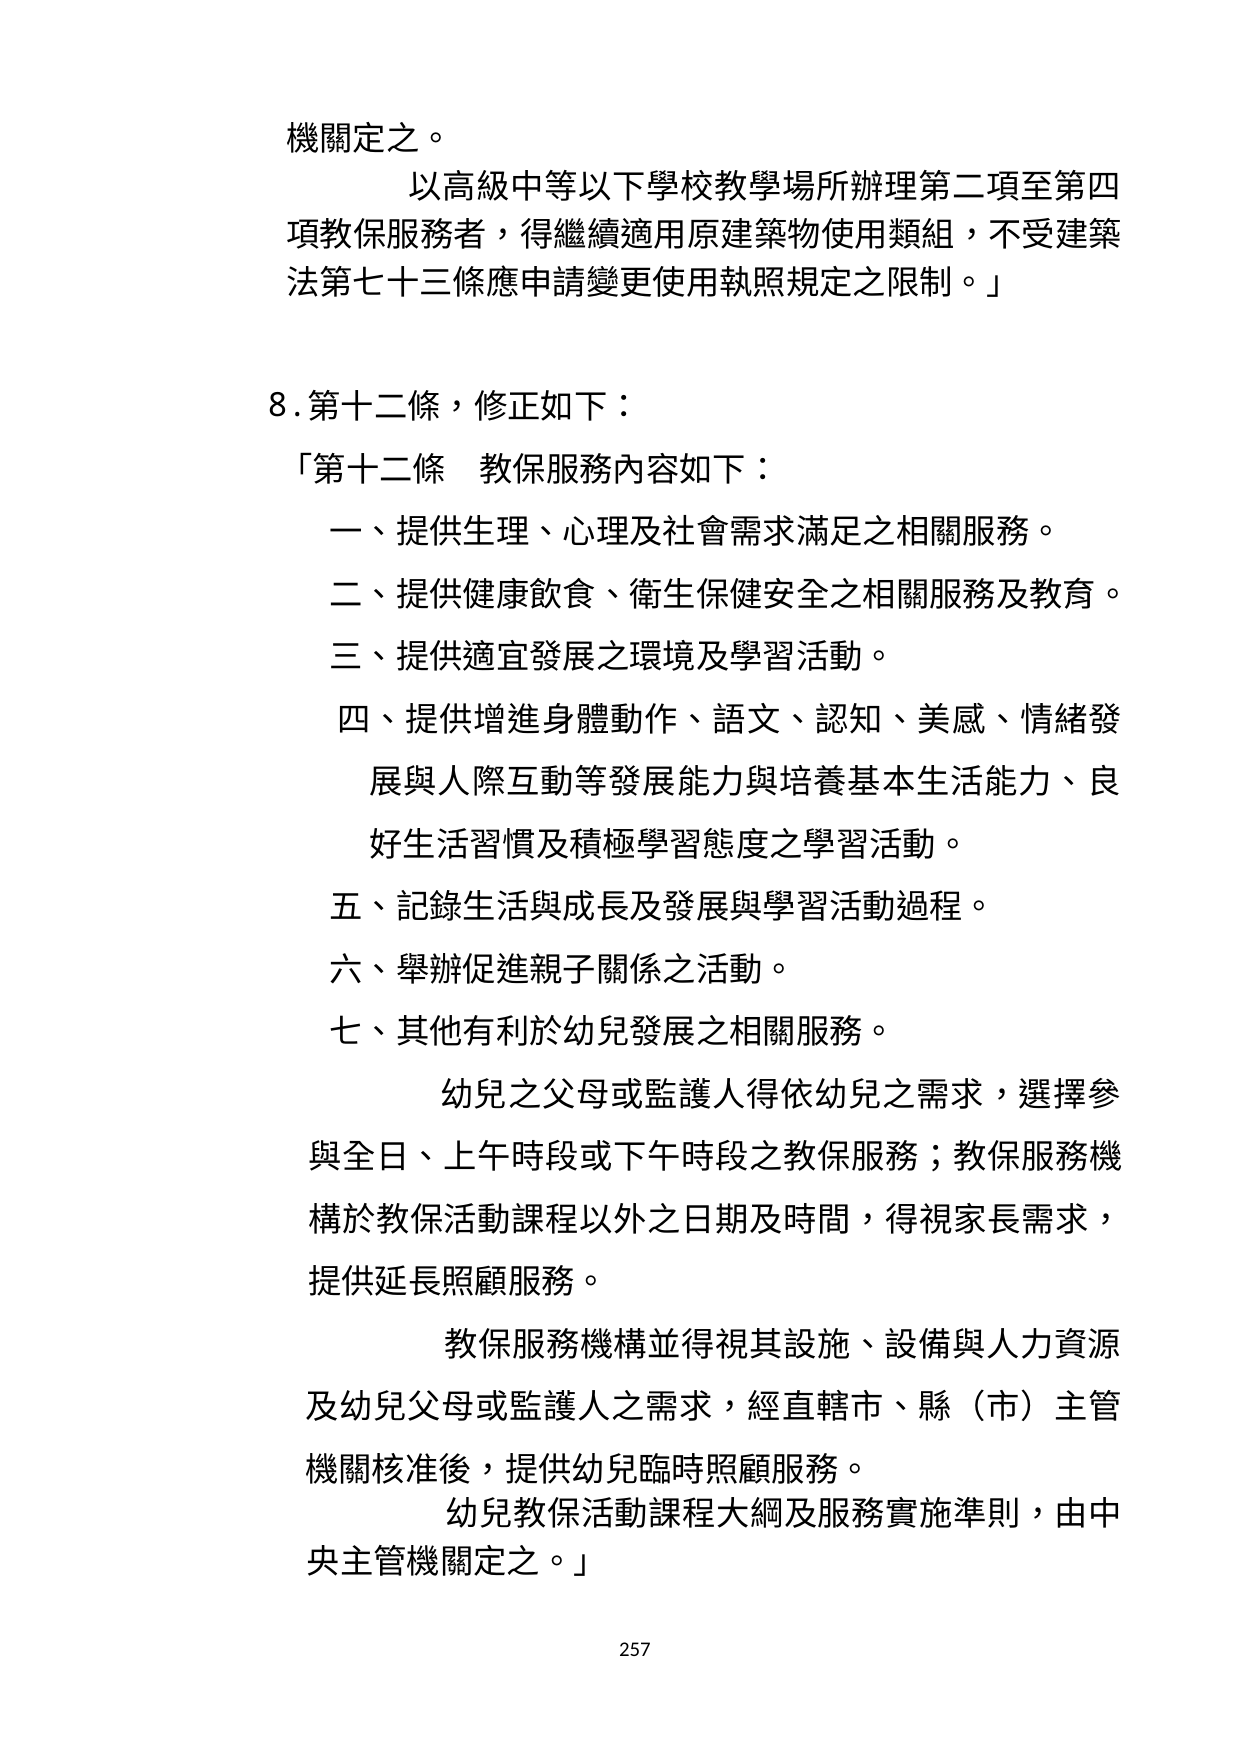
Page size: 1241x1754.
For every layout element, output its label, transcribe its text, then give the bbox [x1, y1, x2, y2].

text 二、提供健康飲食、衛生保健安全之相關服務及教育。 [169, 550, 1122, 612]
text 三、提供適宜發展之環境及學習活動。 [169, 612, 1122, 675]
text 幼兒之父母或監護人得依幼兒之需求，選擇參與全日、上午時段或下午時段之教保服務；教保服務機構於教保活動課程以外之日期及時間，得視家長需求，提供延長照顧服務。 [85, 1050, 1122, 1300]
text 機關定之。 [118, 112, 1122, 160]
text 以高級中等以下學校教學場所辦理第二項至第四項教保服務者，得繼續適用原建築物使用類組，不受建築法第七十三條應申請變更使用執照規定之限制。」 [118, 160, 1122, 304]
text 教保服務機構並得視其設施、設備與人力資源及幼兒父母或監護人之需求，經直轄市、縣（市）主管機關核准後，提供幼兒臨時照顧服務。 [94, 1300, 1122, 1487]
text 「第十二條 教保服務內容如下： [179, 425, 1122, 487]
text 七、其他有利於幼兒發展之相關服務。 [169, 987, 1122, 1050]
text 四、提供增進身體動作、語文、認知、美感、情緒發展與人際互動等發展能力與培養基本生活能力、良好生活習慣及積極學習態度之學習活動。 [169, 675, 1122, 862]
text 幼兒教保活動課程大綱及服務實施準則，由中央主管機關定之。」 [96, 1487, 1122, 1583]
text 六、舉辦促進親子關係之活動。 [169, 925, 1122, 987]
text 五、記錄生活與成長及發展與學習活動過程。 [169, 862, 1122, 925]
text 8.第十二條，修正如下： [147, 362, 1122, 425]
text 一、提供生理、心理及社會需求滿足之相關服務。 [169, 487, 1122, 550]
